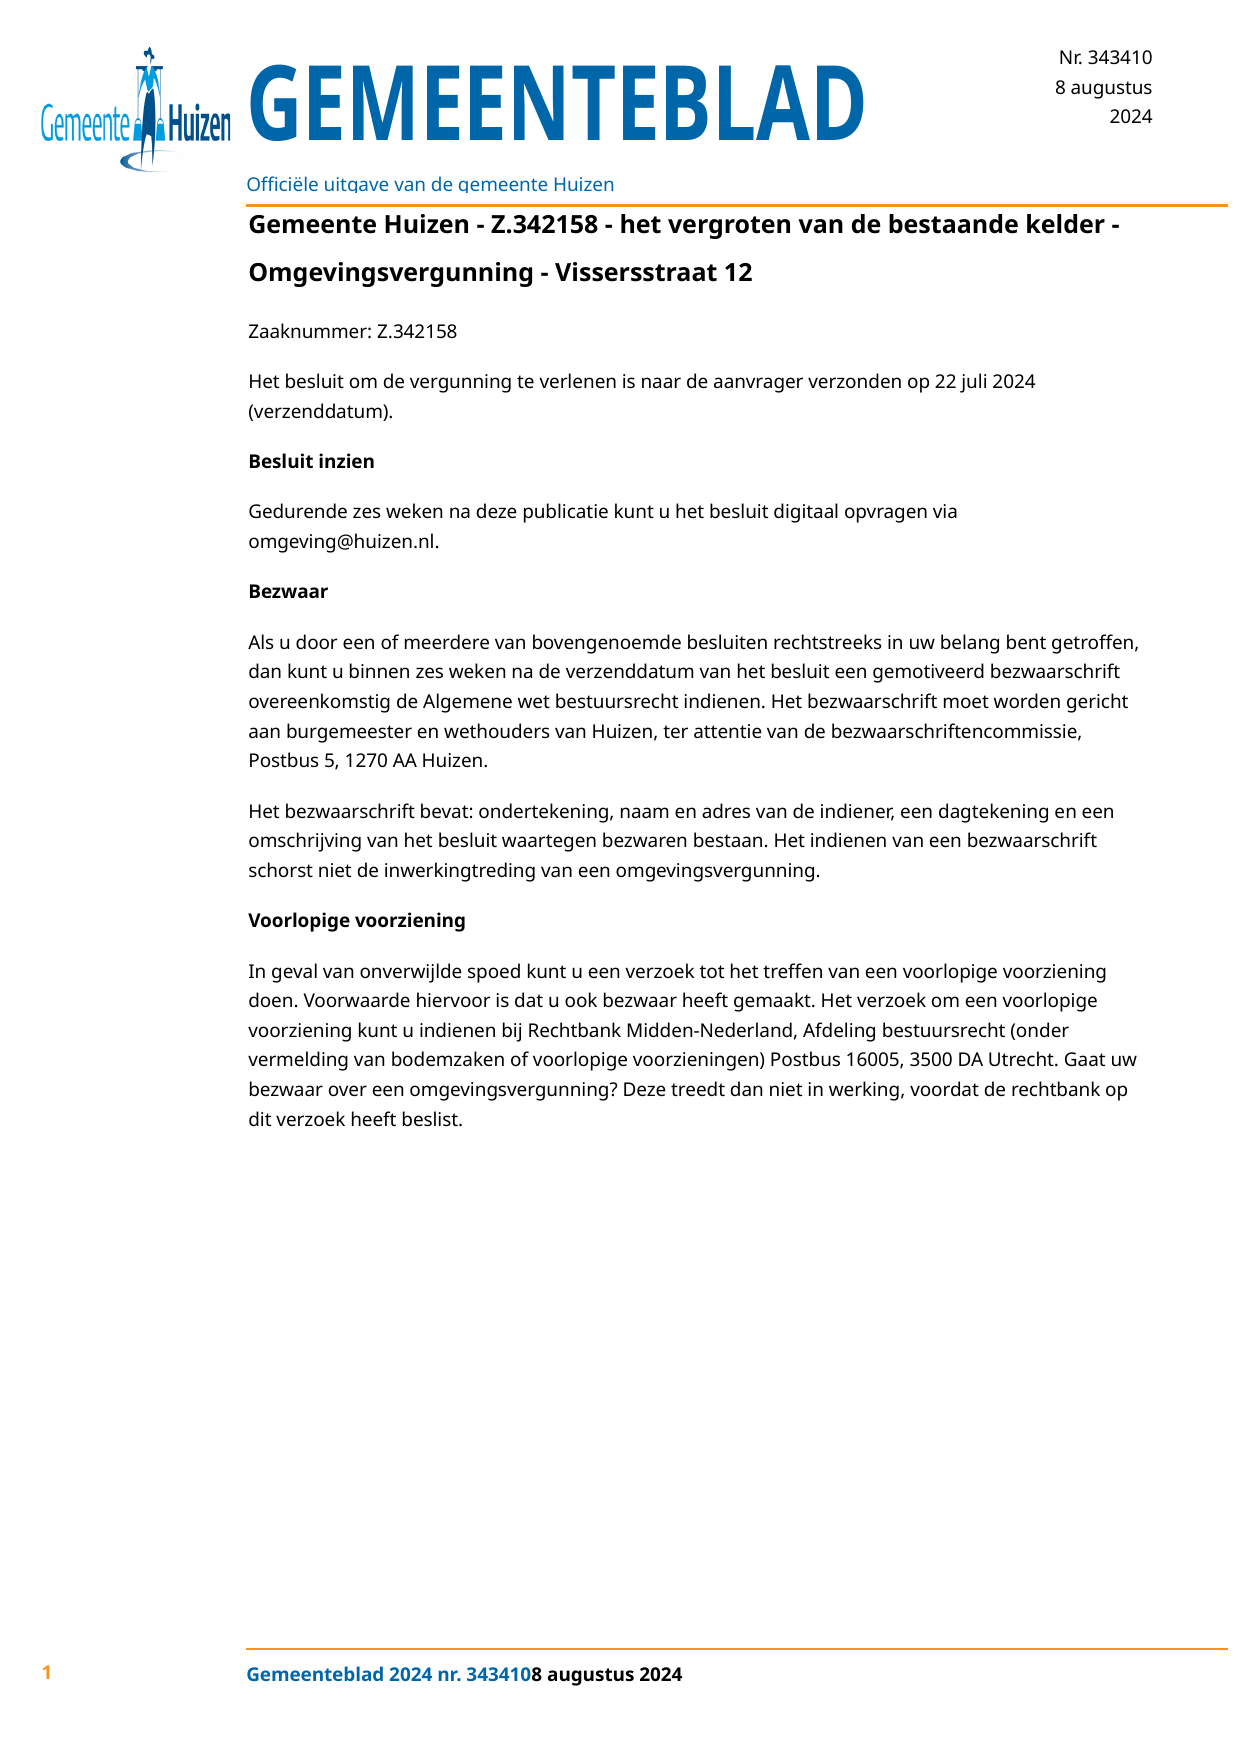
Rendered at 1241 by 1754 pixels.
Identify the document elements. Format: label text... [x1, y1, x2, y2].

text In geval van onverwijlde spoed kunt u een verzoek tot het treffen van een voorlopige voorziening doen. Voorwaarde hiervoor is dat u ook bezwaar heeft gemaakt. Het verzoek om een voorlopige voorziening kunt u indienen bij Rechtbank Midden-Nederland, Afdeling bestuursrecht (onder vermelding van bodemzaken of voorlopige voorzieningen) Postbus 16005, 3500 DA Utrecht. Gaat uw bezwaar over een omgevingsvergunning? Deze treedt dan niet in werking, voordat de rechtbank op dit verzoek heeft beslist. [248, 958, 1152, 1132]
picture [41, 47, 231, 172]
text Zaaknummer: Z.342158 [248, 318, 1152, 344]
text Besluit inzien [248, 448, 1152, 474]
text Bezwaar [248, 579, 1152, 604]
text Gemeente Huizen - Z.342158 - het vergroten van de bestaande kelder - Omgevingsvergunning - Vissersstraat 12 [248, 207, 1152, 288]
text Gedurende zes weken na deze publicatie kunt u het besluit digitaal opvragen via omgeving@huizen.nl. [248, 499, 1152, 554]
text Als u door een of meerdere van bovengenoemde besluiten rechtstreeks in uw belang bent getroffen, dan kunt u binnen zes weken na de verzenddatum van het besluit een gemotiveerd bezwaarschrift overeenkomstig de Algemene wet bestuursrecht indienen. Het bezwaarschrift moet worden gericht aan burgemeester en wethouders van Huizen, ter attentie van de bezwaarschriftencommissie, Postbus 5, 1270 AA Huizen. [248, 629, 1152, 773]
text Het besluit om de vergunning te verlenen is naar de aanvrager verzonden op 22 juli 2024 (verzenddatum). [248, 368, 1152, 424]
text Voorlopige voorziening [248, 907, 1152, 933]
text Het bezwaarschrift bevat: ondertekening, naam en adres van de indiener, een dagtekening en een omschrijving van het besluit waartegen bezwaren bestaan. Het indienen van een bezwaarschrift schorst niet de inwerkingtreding van een omgevingsvergunning. [248, 798, 1152, 883]
